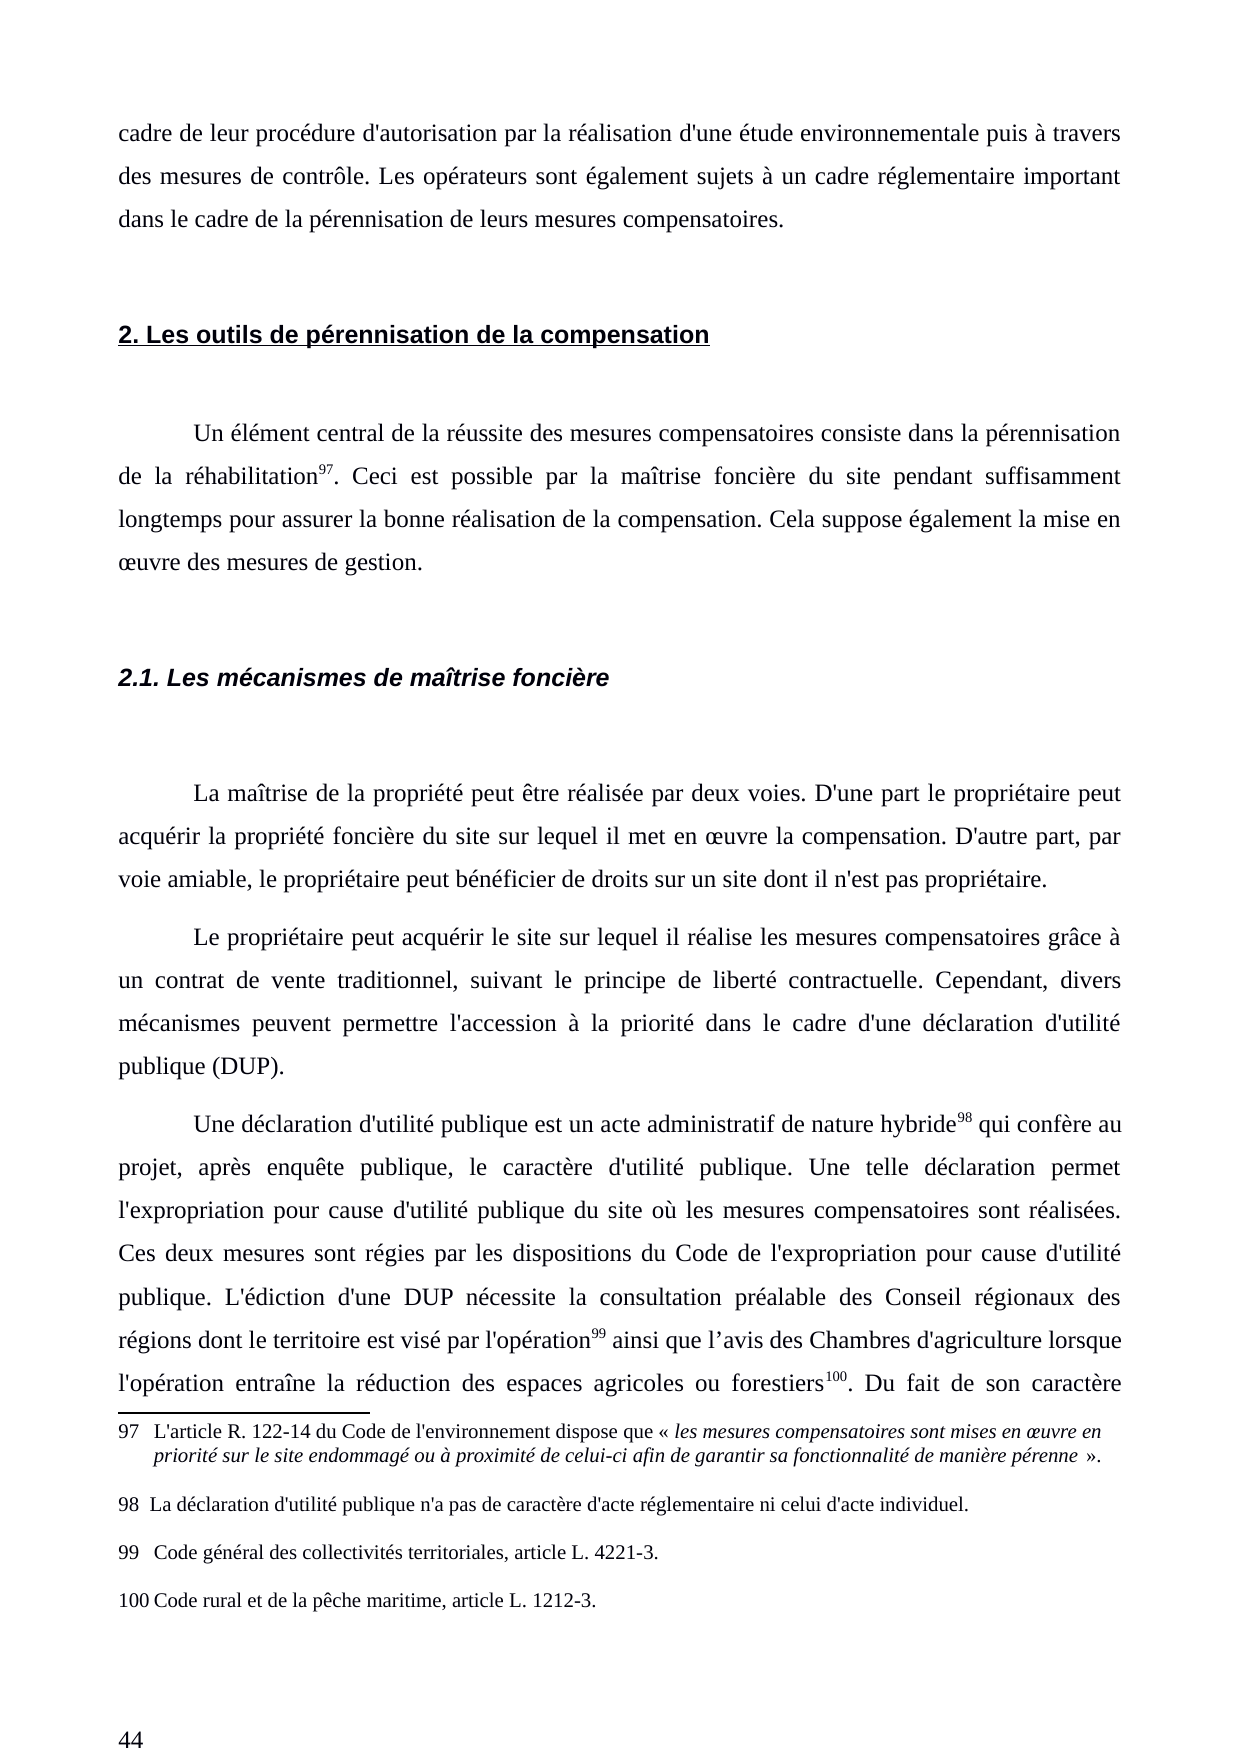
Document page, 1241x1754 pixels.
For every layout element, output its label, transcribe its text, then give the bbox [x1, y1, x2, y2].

text 2.1. Les mécanismes de maîtrise foncière [118, 663, 1122, 691]
text 2. Les outils de pérennisation de la compensation [118, 320, 1122, 348]
text L'article R. 122-14 du Code de l'environnement dispose que « les mesures compensatoires sont mises en œuvre en priorité sur le site endommagé ou à proximité de celui-ci afin de garantir sa fonctionnalité de manière pérenne ». [118, 1419, 1122, 1467]
text Une déclaration d'utilité publique est un acte administratif de nature hybride qui confère au projet, après enquête publique, le caractère d'utilité publique. Une telle déclaration permet l'expropriation pour cause d'utilité publique du site où les mesures compensatoires sont réalisées. Ces deux mesures sont régies par les dispositions du Code de l'expropriation pour cause d'utilité publique. L'édiction d'une DUP nécessite la consultation préalable des Conseil régionaux des régions dont le territoire est visé par l'opération ainsi que l’avis des Chambres d'agriculture lorsque l'opération entraîne la réduction des espaces agricoles ou forestiers. Du fait de son caractère [118, 1109, 1122, 1397]
text Code rural et de la pêche maritime, article L. 1212-3. [118, 1588, 1122, 1612]
text cadre de leur procédure d'autorisation par la réalisation d'une étude environnementale puis à travers des mesures de contrôle. Les opérateurs sont également sujets à un cadre réglementaire important dans le cadre de la pérennisation de leurs mesures compensatoires. [118, 118, 1122, 233]
text Le propriétaire peut acquérir le site sur lequel il réalise les mesures compensatoires grâce à un contrat de vente traditionnel, suivant le principe de liberté contractuelle. Cependant, divers mécanismes peuvent permettre l'accession à la priorité dans le cadre d'une déclaration d'utilité publique (DUP). [118, 922, 1122, 1080]
text La maîtrise de la propriété peut être réalisée par deux voies. D'une part le propriétaire peut acquérir la propriété foncière du site sur lequel il met en œuvre la compensation. D'autre part, par voie amiable, le propriétaire peut bénéficier de droits sur un site dont il n'est pas propriétaire. [118, 778, 1122, 893]
text La déclaration d'utilité publique n'a pas de caractère d'acte réglementaire ni celui d'acte individuel. [118, 1491, 1122, 1516]
text Code général des collectivités territoriales, article L. 4221-3. [118, 1539, 1122, 1564]
text Un élément central de la réussite des mesures compensatoires consiste dans la pérennisation de la réhabilitation. Ceci est possible par la maîtrise foncière du site pendant suffisamment longtemps pour assurer la bonne réalisation de la compensation. Cela suppose également la mise en œuvre des mesures de gestion. [118, 418, 1122, 576]
